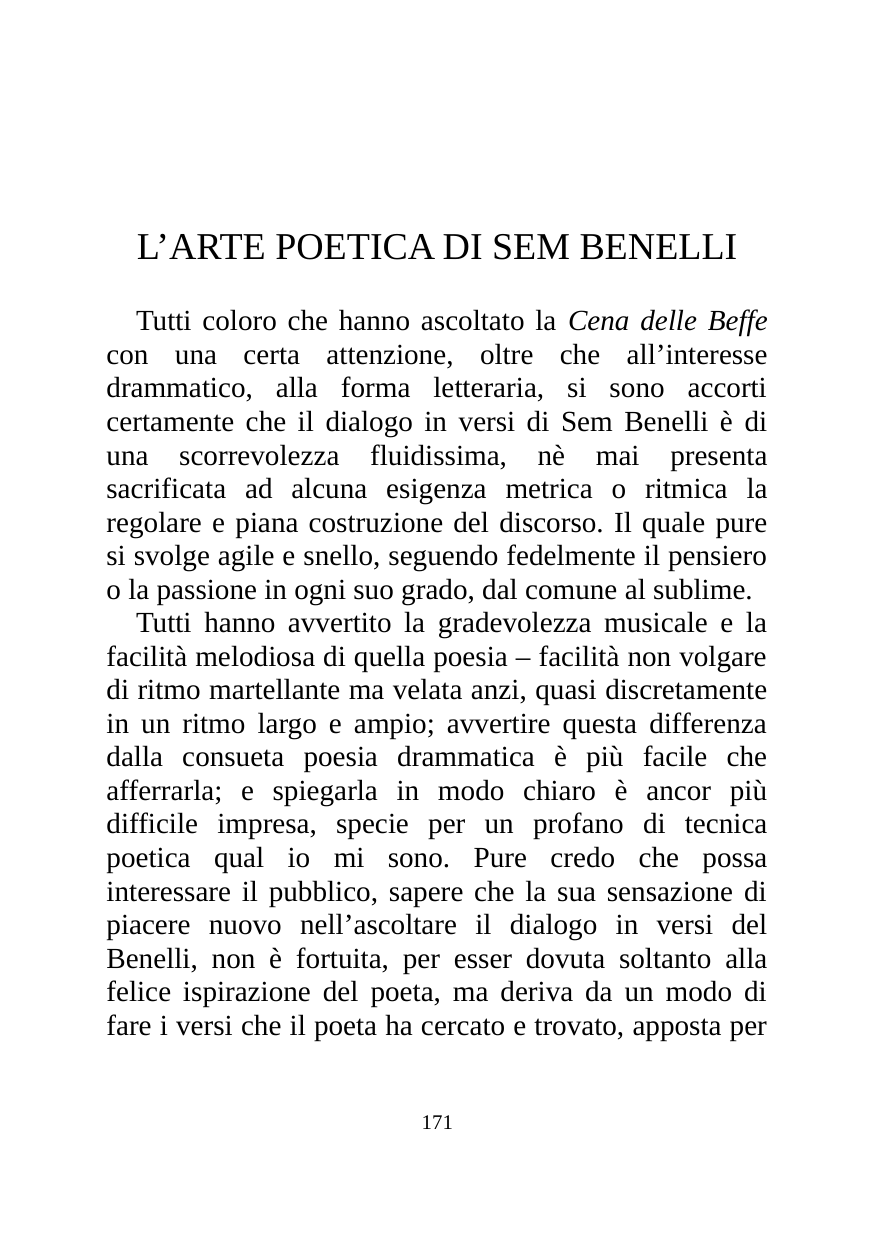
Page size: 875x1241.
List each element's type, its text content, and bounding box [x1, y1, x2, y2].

text Tutti coloro che hanno ascoltato la Cena delle Beffe con una certa attenzione, oltre che all’interesse drammatico, alla forma letteraria, si sono accorti certamente che il dialogo in versi di Sem Benelli è di una scorrevolezza fluidissima, nè mai presenta sacrificata ad alcuna esigenza metrica o ritmica la regolare e piana costruzione del discorso. Il quale pure si svolge agile e snello, seguendo fedelmente il pensiero o la passione in ogni suo grado, dal comune al sublime. [106, 303, 768, 605]
text Tutti hanno avvertito la gradevolezza musicale e la facilità melodiosa di quella poesia – facilità non volgare di ritmo martellante ma velata anzi, quasi discretamente in un ritmo largo e ampio; avvertire questa differenza dalla consueta poesia drammatica è più facile che afferrarla; e spiegarla in modo chiaro è ancor più difficile impresa, specie per un profano di tecnica poetica qual io mi sono. Pure credo che possa interessare il pubblico, sapere che la sua sensazione di piacere nuovo nell’ascoltare il dialogo in versi del Benelli, non è fortuita, per esser dovuta soltanto alla felice ispirazione del poeta, ma deriva da un modo di fare i versi che il poeta ha cercato e trovato, apposta per [106, 605, 768, 1041]
subtitle L’ARTE POETICA DI SEM BENELLI [106, 224, 768, 268]
